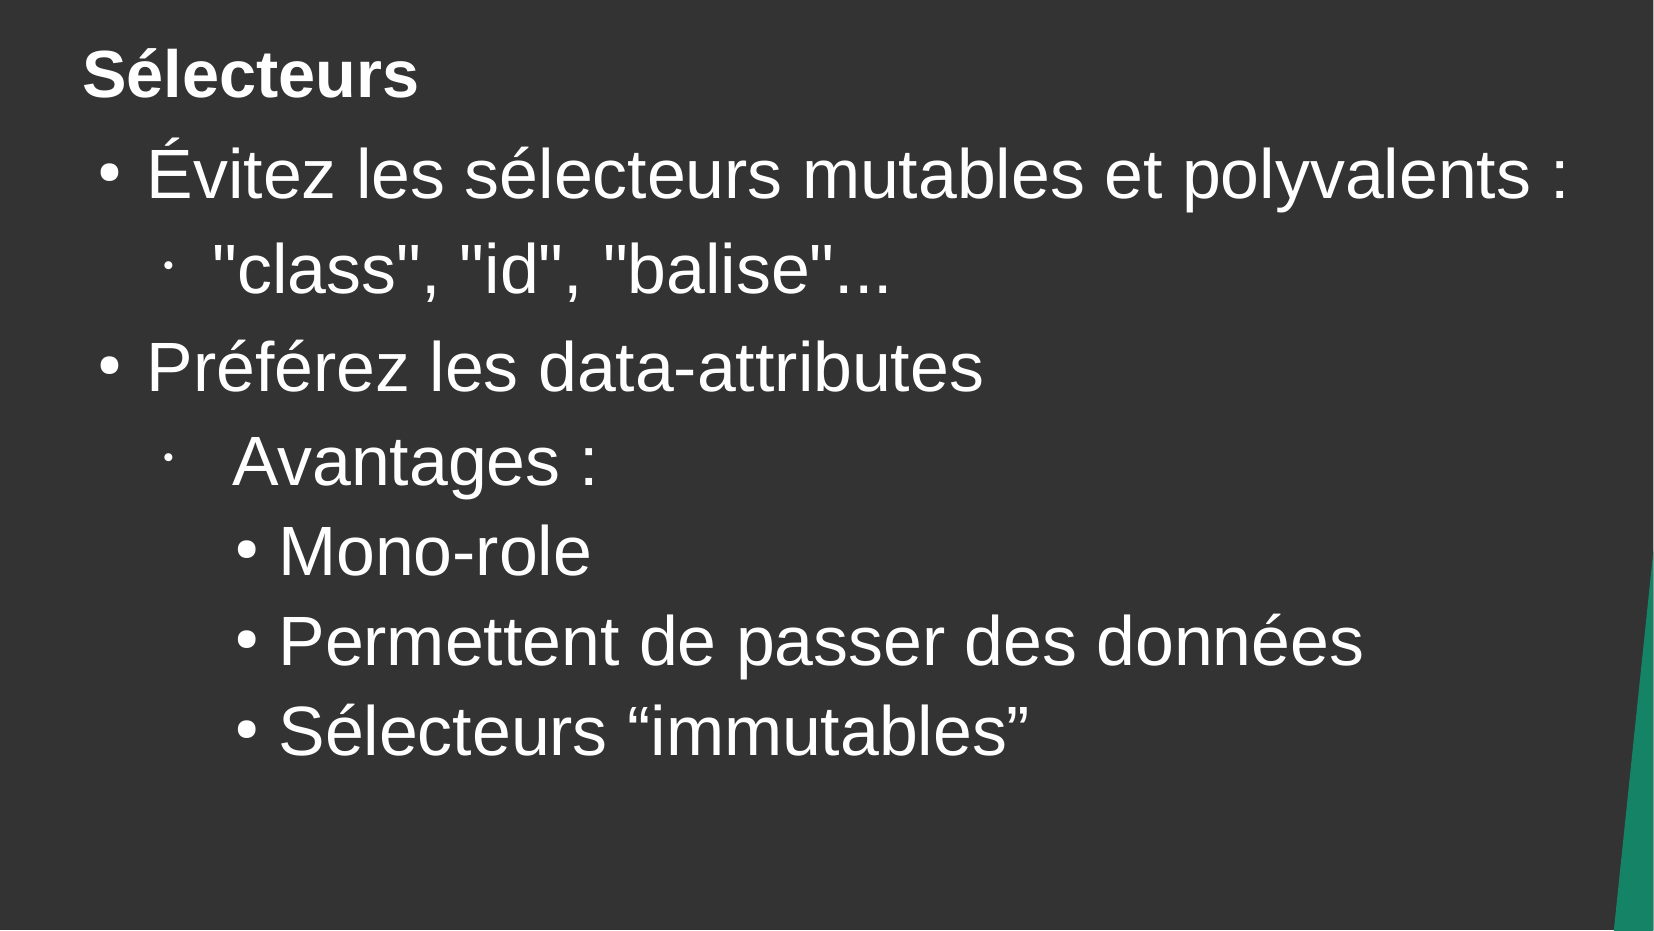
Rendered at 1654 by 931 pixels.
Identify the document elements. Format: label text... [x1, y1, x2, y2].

list Évitez les sélecteurs mutables et polyvalents : "class", "id", "balise"... Préférez les data-attributes Avantages : Mono-role Permettent de passer des données Sélecteurs “immutables” [80, 135, 1583, 827]
text_box [1613, 544, 1654, 931]
title Sélecteurs [82, 37, 799, 114]
